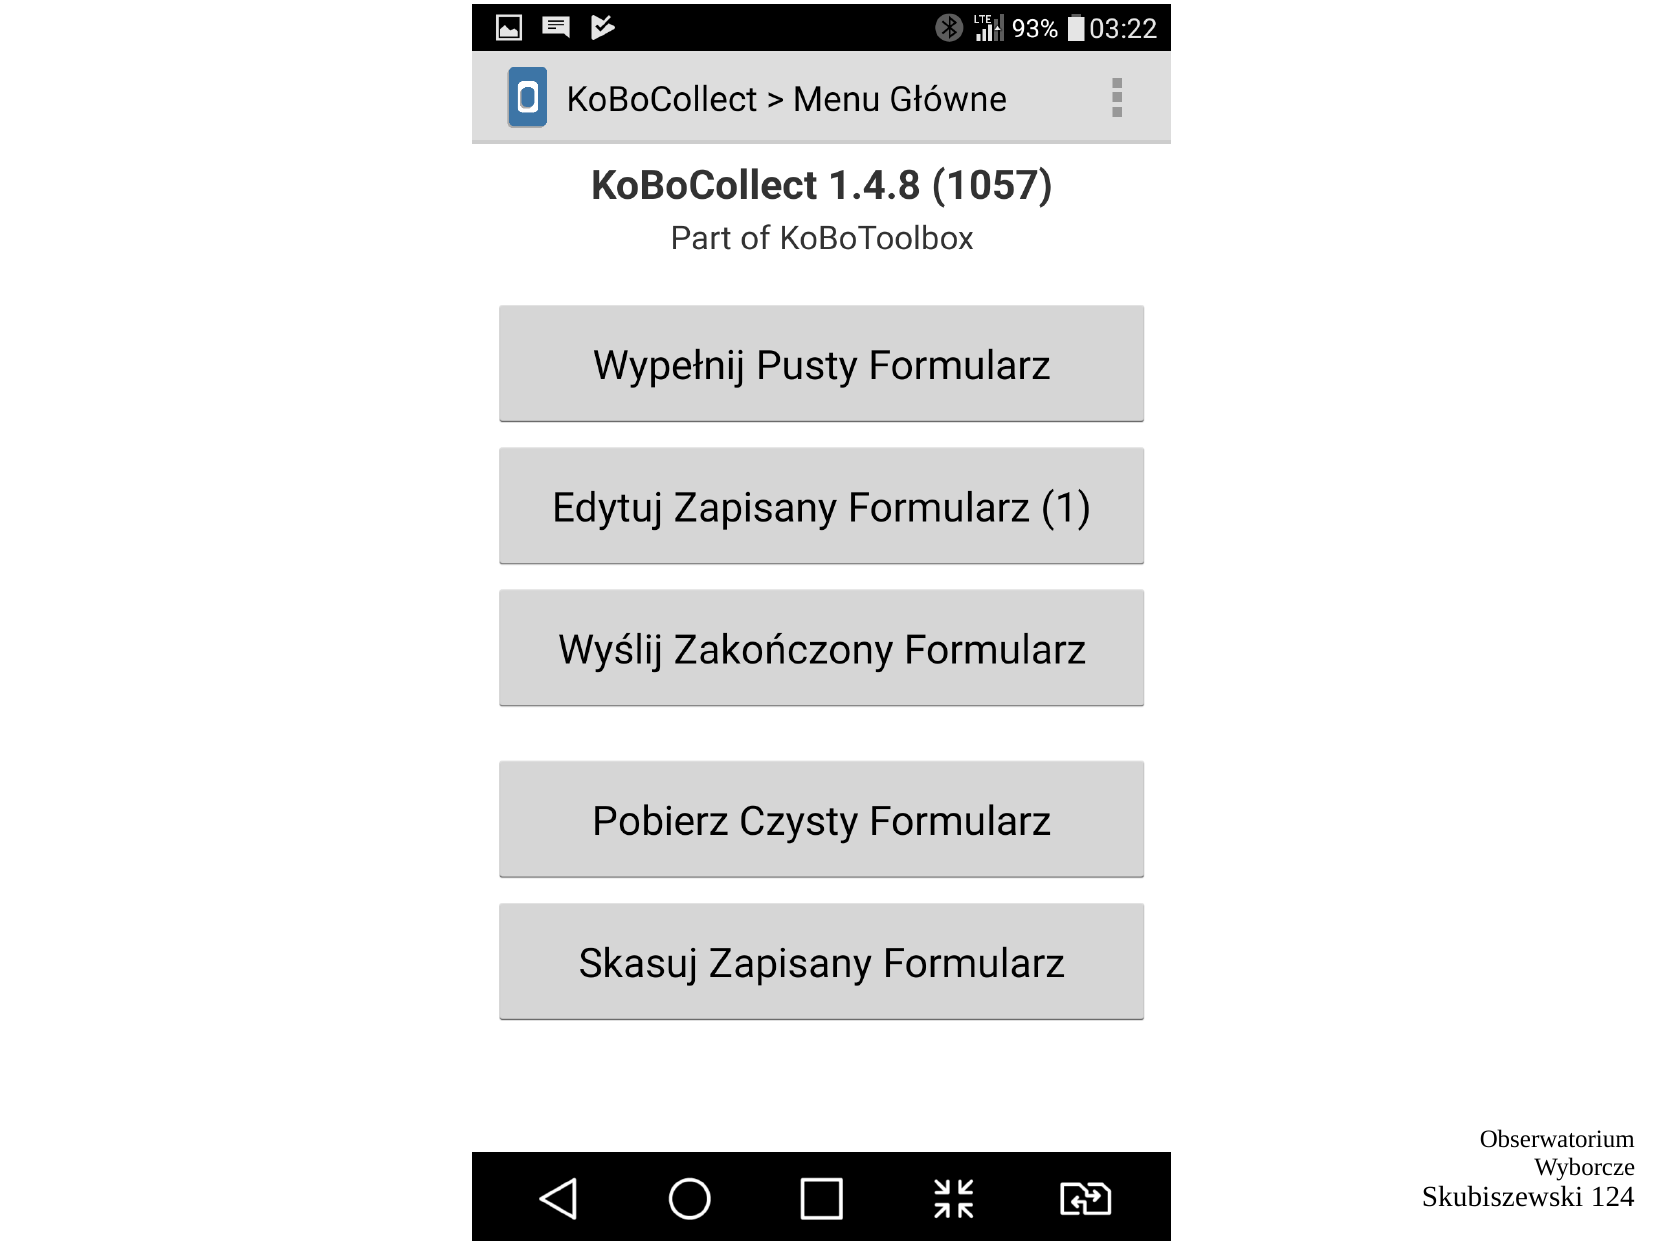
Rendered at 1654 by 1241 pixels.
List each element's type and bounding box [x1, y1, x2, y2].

picture [472, 4, 1171, 1241]
